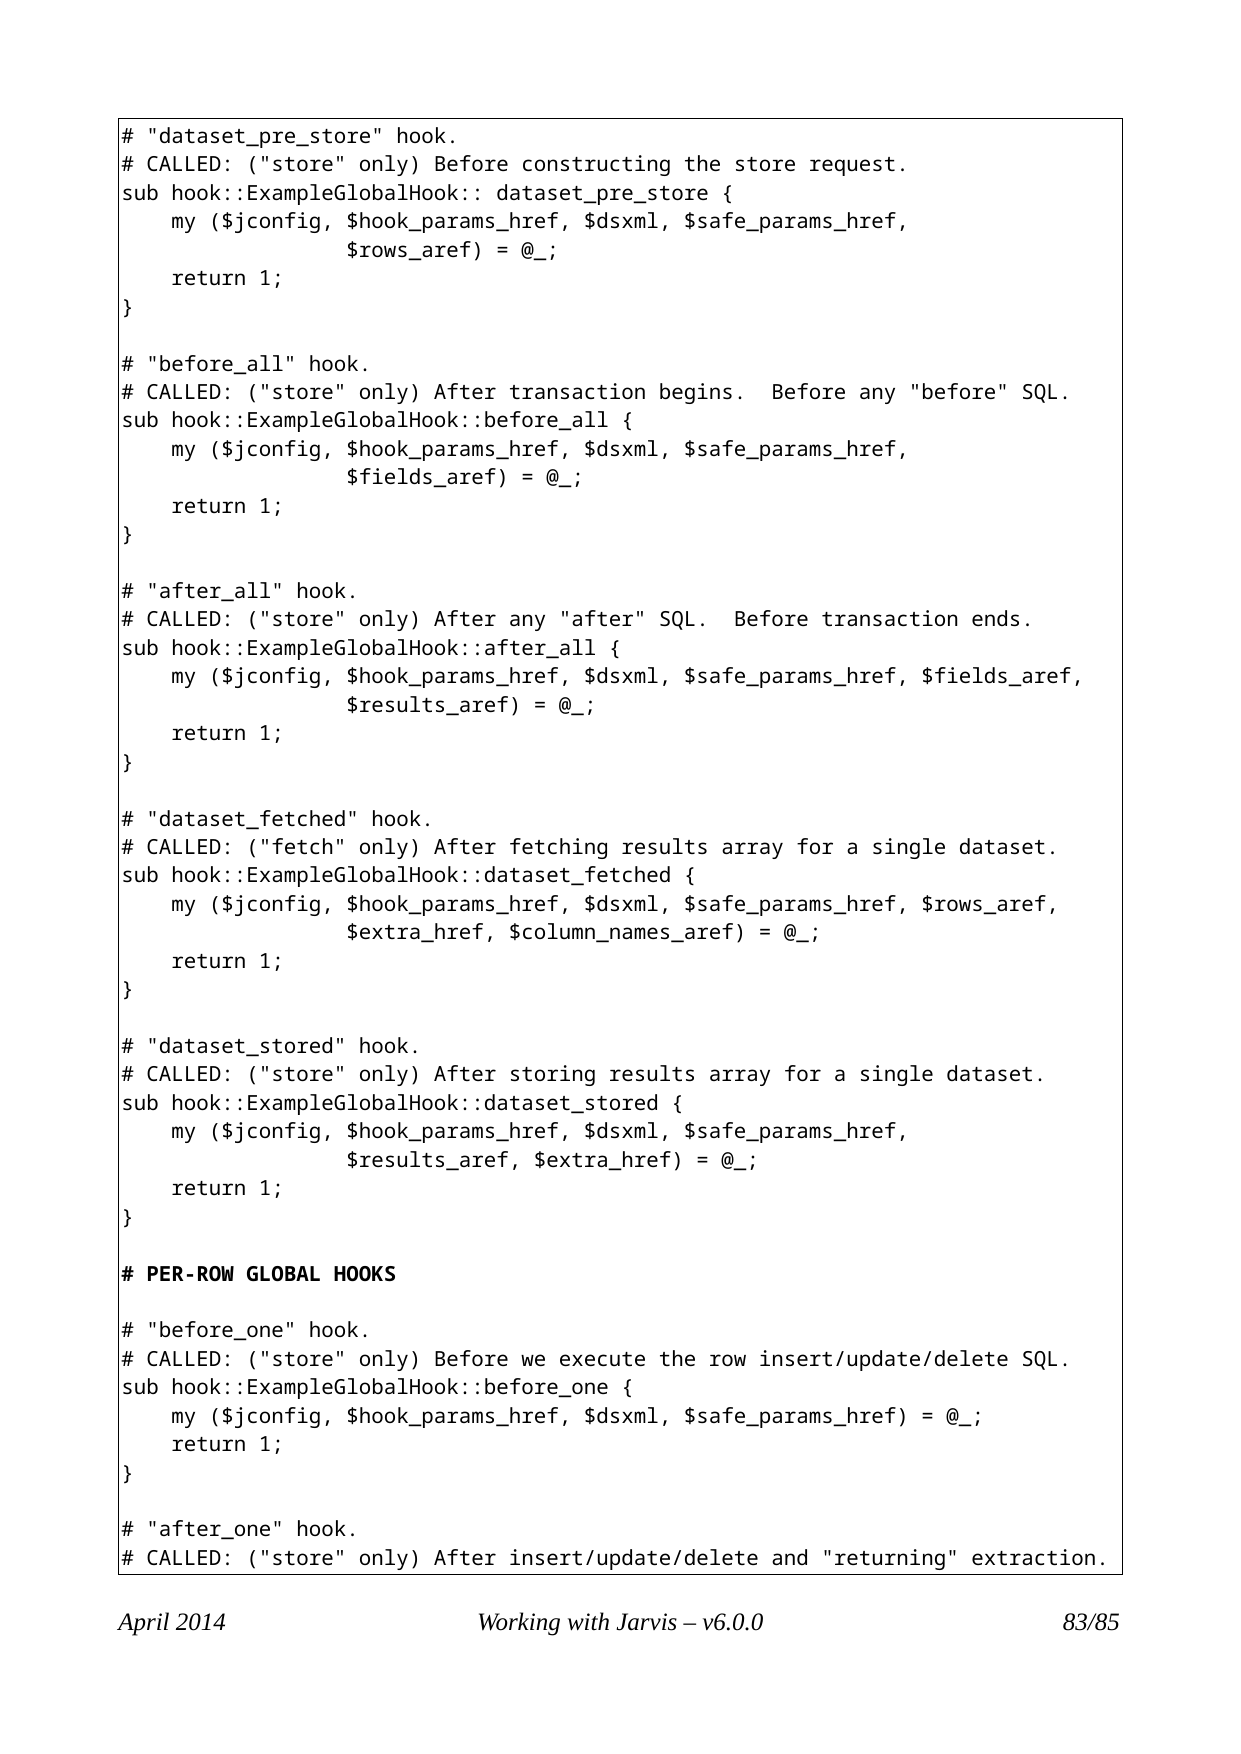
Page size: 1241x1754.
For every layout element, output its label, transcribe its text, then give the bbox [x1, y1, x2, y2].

text my ($jconfig, $hook_params_href, $dsxml, $safe_params_href, [119, 1113, 1122, 1142]
text # CALLED: ("store" only) After any "after" SQL. Before transaction ends. [119, 602, 1122, 630]
text } [119, 744, 1122, 775]
text my ($jconfig, $hook_params_href, $dsxml, $safe_params_href, [119, 431, 1122, 459]
text return 1; [119, 1170, 1122, 1199]
text } [119, 289, 1122, 320]
text sub hook::ExampleGlobalHook::dataset_fetched { [119, 857, 1122, 886]
text } [119, 971, 1122, 1003]
text my ($jconfig, $hook_params_href, $dsxml, $safe_params_href, $rows_aref, $extra_href, $column_names_aref) = @_; [119, 886, 1122, 943]
text # "after_all" hook. [119, 573, 1122, 602]
text return 1; [119, 943, 1122, 971]
text $rows_aref) = @_; [119, 232, 1122, 260]
text sub hook::ExampleGlobalHook::dataset_stored { [119, 1085, 1122, 1113]
text return 1; [119, 1426, 1122, 1455]
text return 1; [119, 715, 1122, 744]
text # PER-ROW GLOBAL HOOKS [119, 1256, 1122, 1287]
text # CALLED: ("store" only) After transaction begins. Before any "before" SQL. [119, 374, 1122, 402]
text # "before_one" hook. [119, 1312, 1122, 1341]
text } [119, 516, 1122, 548]
text # "dataset_pre_store" hook. [119, 119, 1122, 147]
text # CALLED: ("store" only) Before constructing the store request. [119, 147, 1122, 175]
text my ($jconfig, $hook_params_href, $dsxml, $safe_params_href) = @_; [119, 1398, 1122, 1426]
text $results_aref, $extra_href) = @_; [119, 1142, 1122, 1170]
text $fields_aref) = @_; [119, 459, 1122, 488]
text # CALLED: ("store" only) After insert/update/delete and "returning" extraction. [119, 1540, 1122, 1574]
text return 1; [119, 488, 1122, 516]
text # CALLED: ("store" only) Before we execute the row insert/update/delete SQL. [119, 1341, 1122, 1369]
text # CALLED: ("store" only) After storing results array for a single dataset. [119, 1057, 1122, 1085]
text # "dataset_stored" hook. [119, 1028, 1122, 1057]
text # "after_one" hook. [119, 1512, 1122, 1540]
text sub hook::ExampleGlobalHook::after_all { [119, 630, 1122, 658]
text # "before_all" hook. [119, 346, 1122, 374]
text my ($jconfig, $hook_params_href, $dsxml, $safe_params_href, [119, 203, 1122, 232]
text return 1; [119, 260, 1122, 289]
text } [119, 1199, 1122, 1230]
text sub hook::ExampleGlobalHook:: dataset_pre_store { [119, 175, 1122, 203]
text # "dataset_fetched" hook. [119, 801, 1122, 829]
text # CALLED: ("fetch" only) After fetching results array for a single dataset. [119, 829, 1122, 857]
text sub hook::ExampleGlobalHook::before_one { [119, 1369, 1122, 1398]
text sub hook::ExampleGlobalHook::before_all { [119, 402, 1122, 431]
text } [119, 1455, 1122, 1486]
text my ($jconfig, $hook_params_href, $dsxml, $safe_params_href, $fields_aref, $results_aref) = @_; [119, 658, 1122, 715]
